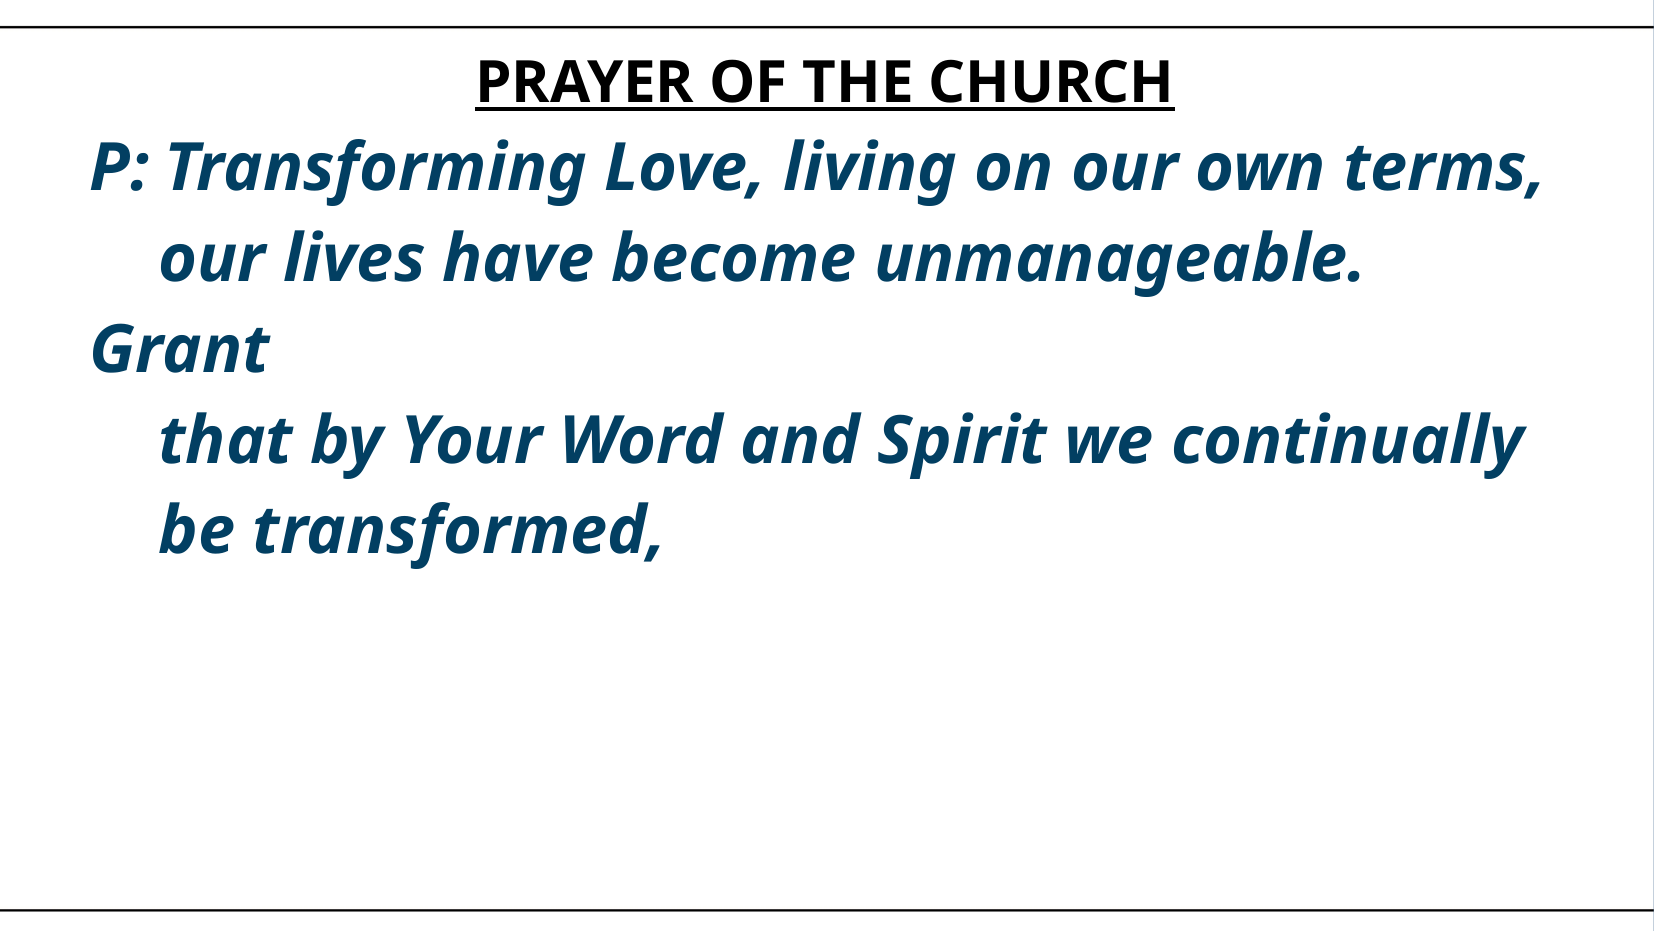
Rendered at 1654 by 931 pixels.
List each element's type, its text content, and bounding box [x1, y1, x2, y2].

picture [0, 0, 1654, 931]
text_box PRAYER OF THE CHURCH P: Transforming Love, living on our own terms, our lives have become unmanageable. Grant that by Your Word and Spirit we continually be transformed, [75, 32, 1576, 481]
